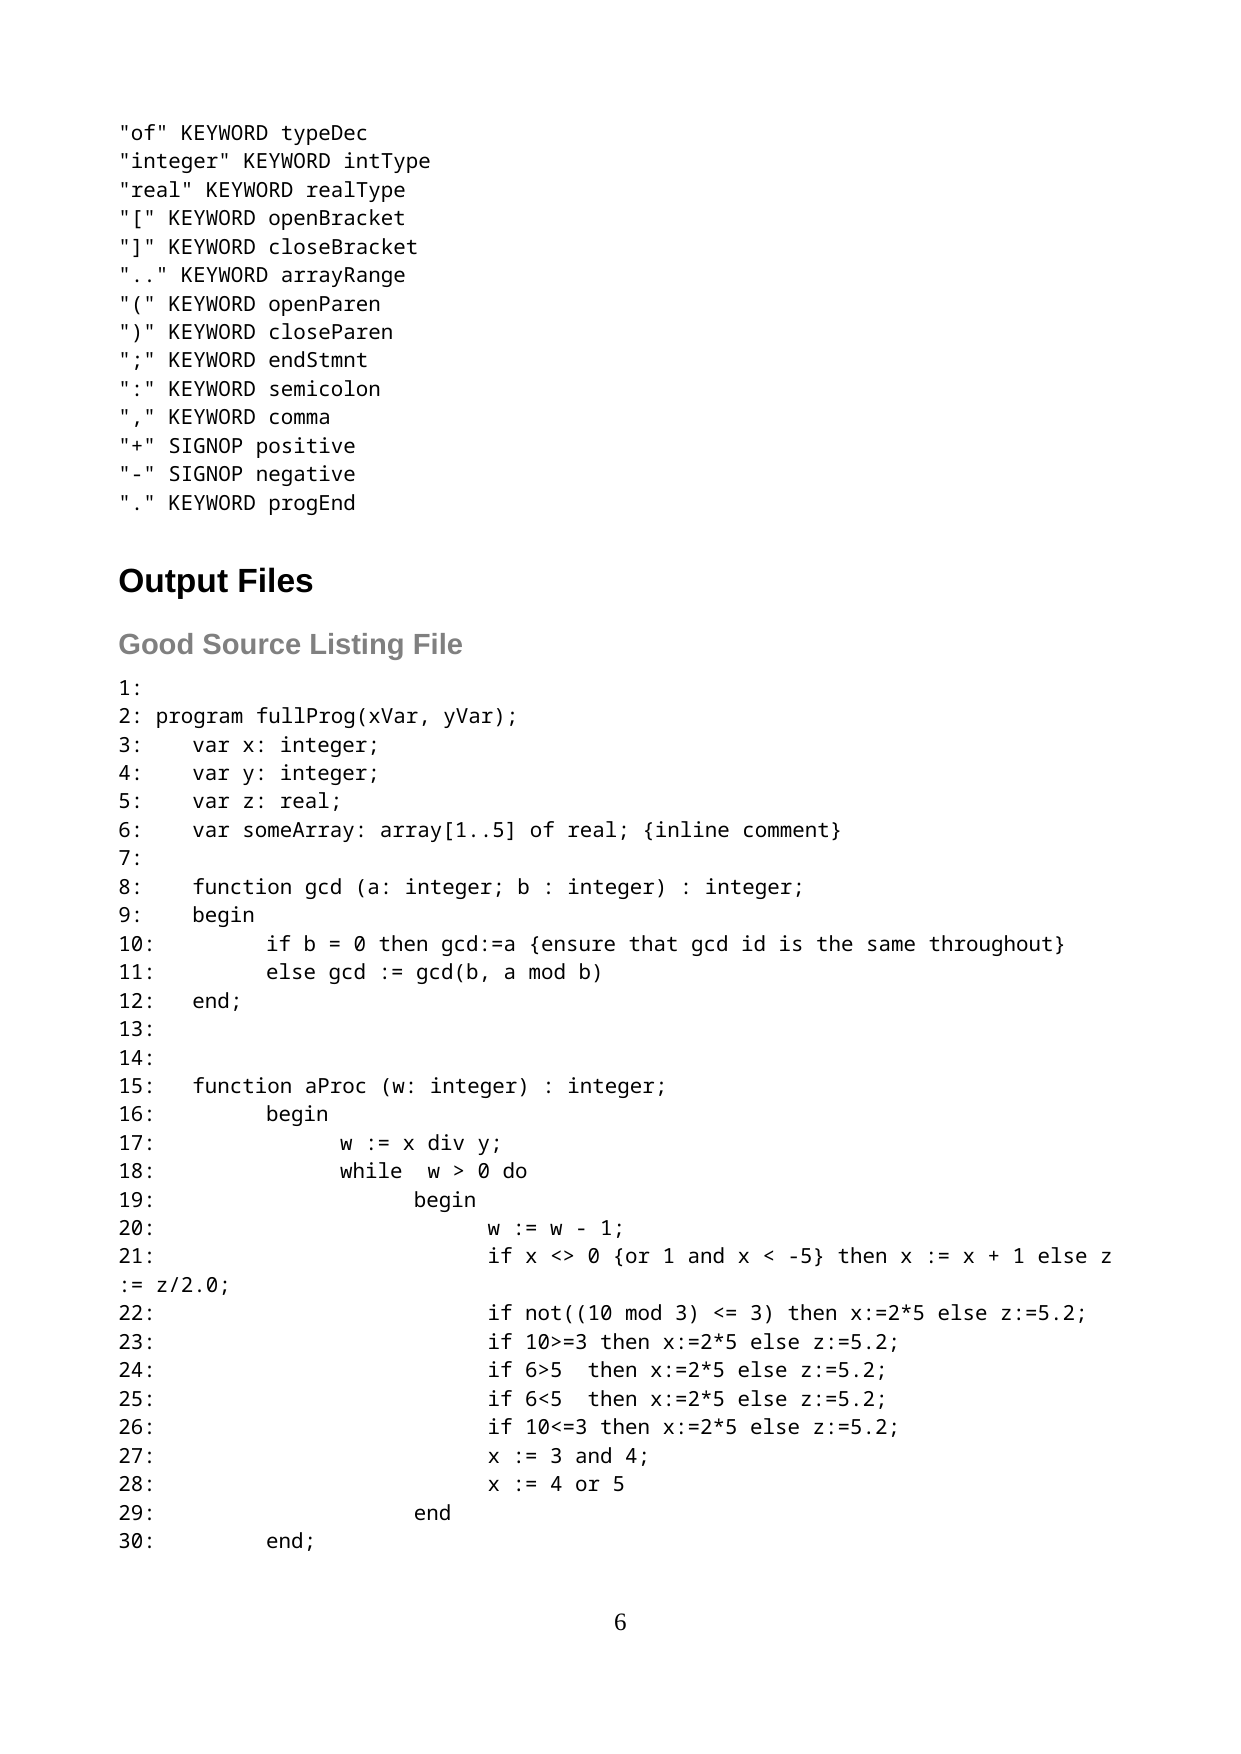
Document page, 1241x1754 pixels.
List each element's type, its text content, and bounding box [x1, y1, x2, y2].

text 21: if x <> 0 {or 1 and x < -5} then x := x + 1 else z := z/2.0; [118, 1242, 1122, 1298]
text 16: begin [118, 1099, 1122, 1128]
text 26: if 10<=3 then x:=2*5 else z:=5.2; [118, 1412, 1122, 1441]
text "integer" KEYWORD intType [118, 147, 1122, 175]
text 9: begin [118, 900, 1122, 929]
text 6: var someArray: array[1..5] of real; {inline comment} [118, 815, 1122, 843]
text 5: var z: real; [118, 787, 1122, 815]
text 13: [118, 1014, 1122, 1043]
text ";" KEYWORD endStmnt [118, 346, 1122, 374]
text 27: x := 3 and 4; [118, 1441, 1122, 1469]
text 10: if b = 0 then gcd:=a {ensure that gcd id is the same throughout} [118, 929, 1122, 957]
text "real" KEYWORD realType [118, 175, 1122, 203]
text ":" KEYWORD semicolon [118, 374, 1122, 402]
text 8: function gcd (a: integer; b : integer) : integer; [118, 872, 1122, 900]
text 2: program fullProg(xVar, yVar); [118, 701, 1122, 730]
text "+" SIGNOP positive [118, 431, 1122, 459]
text "[" KEYWORD openBracket [118, 203, 1122, 232]
text 18: while w > 0 do [118, 1156, 1122, 1185]
text "," KEYWORD comma [118, 402, 1122, 431]
text 11: else gcd := gcd(b, a mod b) [118, 957, 1122, 986]
text ")" KEYWORD closeParen [118, 317, 1122, 346]
text ".." KEYWORD arrayRange [118, 260, 1122, 289]
text 25: if 6<5 then x:=2*5 else z:=5.2; [118, 1384, 1122, 1412]
subtitle Good Source Listing File [118, 627, 1122, 660]
text 30: end; [118, 1526, 1122, 1554]
text 28: x := 4 or 5 [118, 1469, 1122, 1498]
text 23: if 10>=3 then x:=2*5 else z:=5.2; [118, 1327, 1122, 1355]
text 19: begin [118, 1185, 1122, 1213]
text 15: function aProc (w: integer) : integer; [118, 1071, 1122, 1099]
text "(" KEYWORD openParen [118, 289, 1122, 317]
text 12: end; [118, 986, 1122, 1014]
text 29: end [118, 1498, 1122, 1526]
text 1: [118, 673, 1122, 701]
text "of" KEYWORD typeDec [118, 118, 1122, 147]
text 24: if 6>5 then x:=2*5 else z:=5.2; [118, 1355, 1122, 1384]
text 4: var y: integer; [118, 758, 1122, 787]
text "]" KEYWORD closeBracket [118, 232, 1122, 260]
text "." KEYWORD progEnd [118, 488, 1122, 516]
text 7: [118, 843, 1122, 872]
text 14: [118, 1043, 1122, 1071]
text 20: w := w - 1; [118, 1213, 1122, 1242]
text "-" SIGNOP negative [118, 459, 1122, 488]
text 22: if not((10 mod 3) <= 3) then x:=2*5 else z:=5.2; [118, 1298, 1122, 1327]
text 3: var x: integer; [118, 730, 1122, 758]
text 17: w := x div y; [118, 1128, 1122, 1156]
subtitle Output Files [118, 561, 1122, 600]
